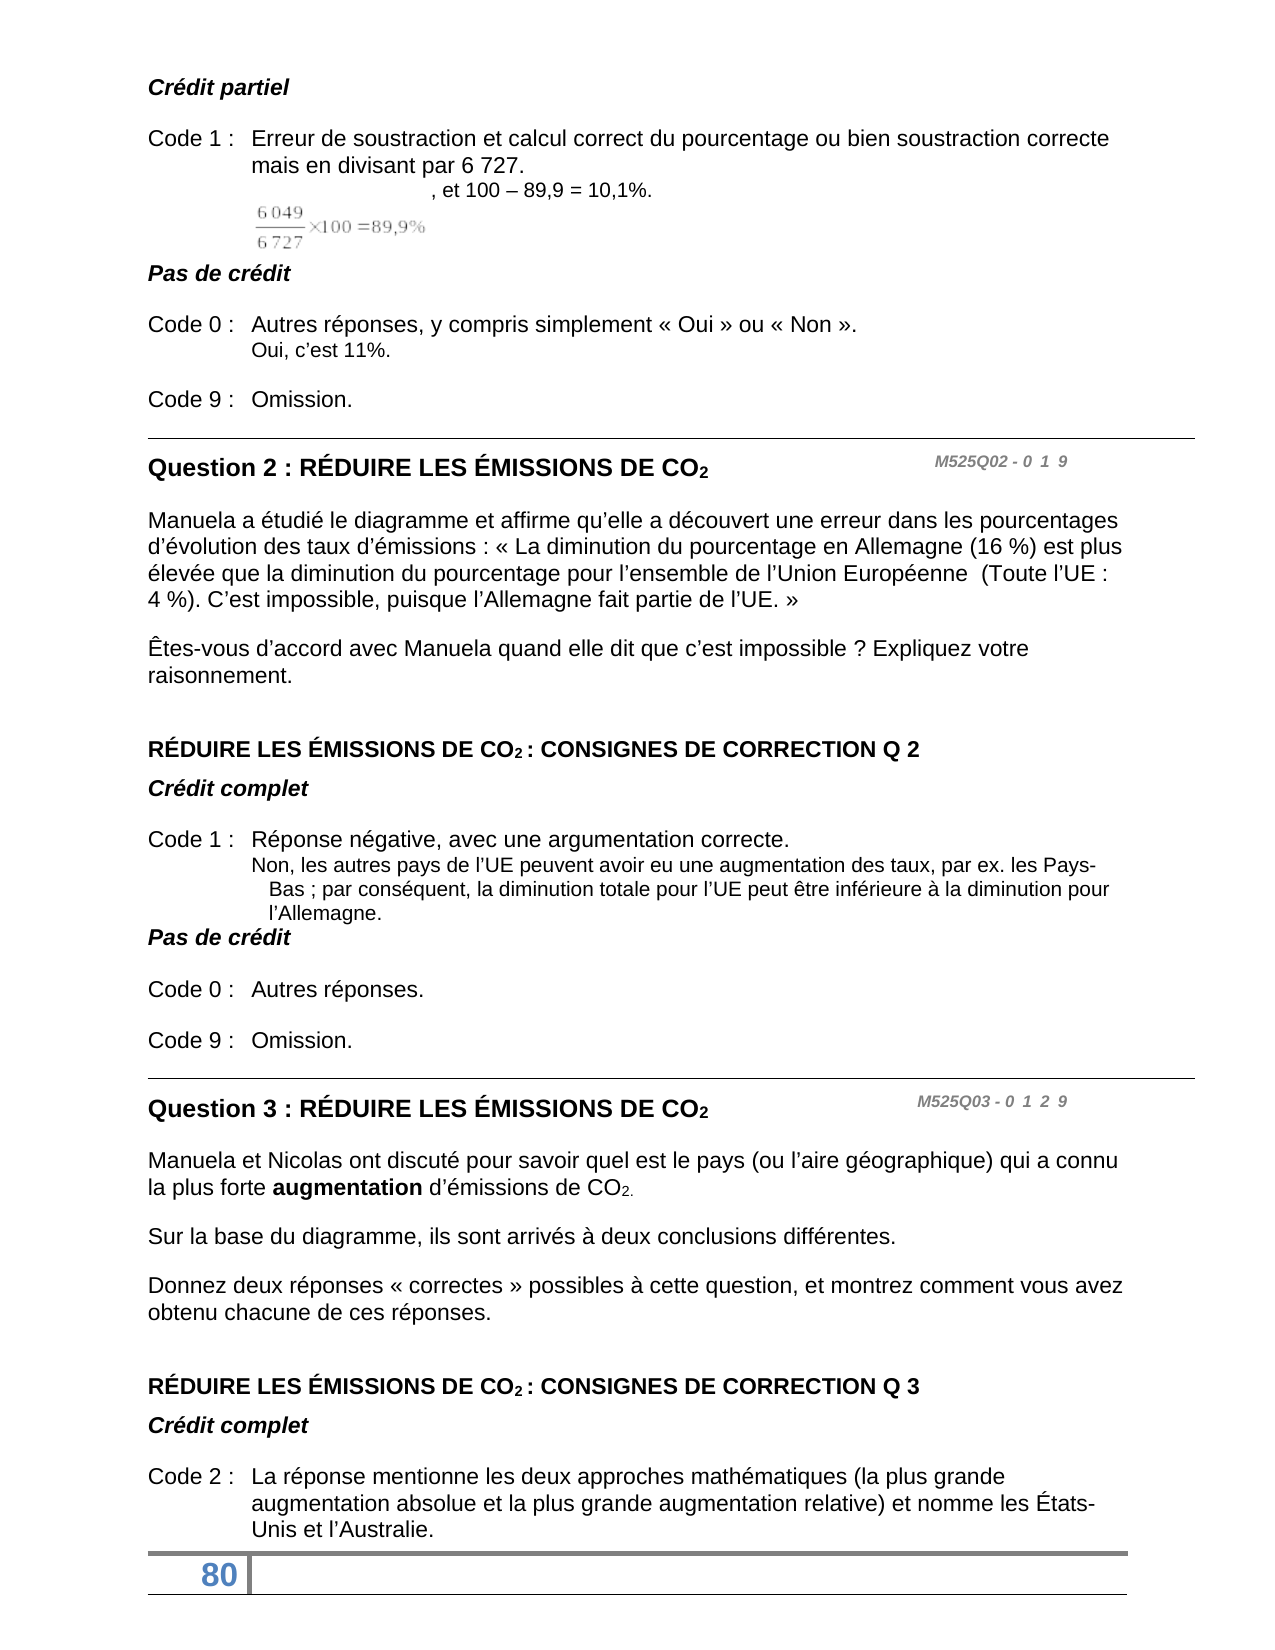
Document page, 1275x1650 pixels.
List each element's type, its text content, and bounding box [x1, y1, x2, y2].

text Sur la base du diagramme, ils sont arrivés à deux conclusions différentes. [148, 1223, 1127, 1249]
text Manuela et Nicolas ont discuté pour savoir quel est le pays (ou l’aire géographique) qui a connu la plus forte augmentation d’émissions de CO2. [148, 1147, 1127, 1200]
text RÉDUIRE LES ÉMISSIONS DE CO2 : CONSIGNES DE CORRECTION Q 2 [148, 736, 1127, 762]
text Code 1 : Réponse négative, avec une argumentation correcte. [148, 826, 1127, 852]
text Manuela a étudié le diagramme et affirme qu’elle a découvert une erreur dans les pourcentages d’évolution des taux d’émissions : « La diminution du pourcentage en Allemagne (16 %) est plus élevée que la diminution du pourcentage pour l’ensemble de l’Union Européenne (Toute l’UE : 4 %). C’est impossible, puisque l’Allemagne fait partie de l’UE. » [148, 507, 1127, 612]
text Code 0 : Autres réponses, y compris simplement « Oui » ou « Non ». [148, 311, 1127, 337]
text Crédit complet [148, 775, 1127, 801]
text Code 9 : Omission. [148, 1027, 1127, 1053]
text Code 1 : Erreur de soustraction et calcul correct du pourcentage ou bien soustraction correcte mais en divisant par 6 727. [148, 125, 1127, 178]
subtitle Question 3 : RÉDUIRE LES ÉMISSIONS DE CO2 M525Q03 - 0129 [148, 1079, 1195, 1122]
subtitle Question 2 : RÉDUIRE LES ÉMISSIONS DE CO2 M525Q02 - 019 [148, 439, 1195, 482]
text Non, les autres pays de l’UE peuvent avoir eu une augmentation des taux, par ex. les Pays-Bas ; par conséquent, la diminution totale pour l’UE peut être inférieure à la diminution pour l’Allemagne. [251, 852, 1127, 924]
text Code 9 : Omission. [148, 386, 1127, 413]
text Pas de crédit [148, 924, 1127, 951]
text Oui, c’est 11%. [251, 337, 1127, 361]
text Code 2 : La réponse mentionne les deux approches mathématiques (la plus grande augmentation absolue et la plus grande augmentation relative) et nomme les États-Unis et l’Australie. [148, 1463, 1127, 1542]
text Code 0 : Autres réponses. [148, 976, 1127, 1002]
text Êtes-vous d’accord avec Manuela quand elle dit que c’est impossible ? Expliquez votre raisonnement. [148, 635, 1127, 688]
text , et 100 – 89,9 = 10,1%. [251, 178, 1127, 260]
text Crédit complet [148, 1412, 1127, 1438]
text RÉDUIRE LES ÉMISSIONS DE CO2 : CONSIGNES DE CORRECTION Q 3 [148, 1373, 1127, 1399]
text Pas de crédit [148, 260, 1127, 286]
text Crédit partiel [148, 74, 1127, 100]
text Donnez deux réponses « correctes » possibles à cette question, et montrez comment vous avez obtenu chacune de ces réponses. [148, 1272, 1127, 1325]
